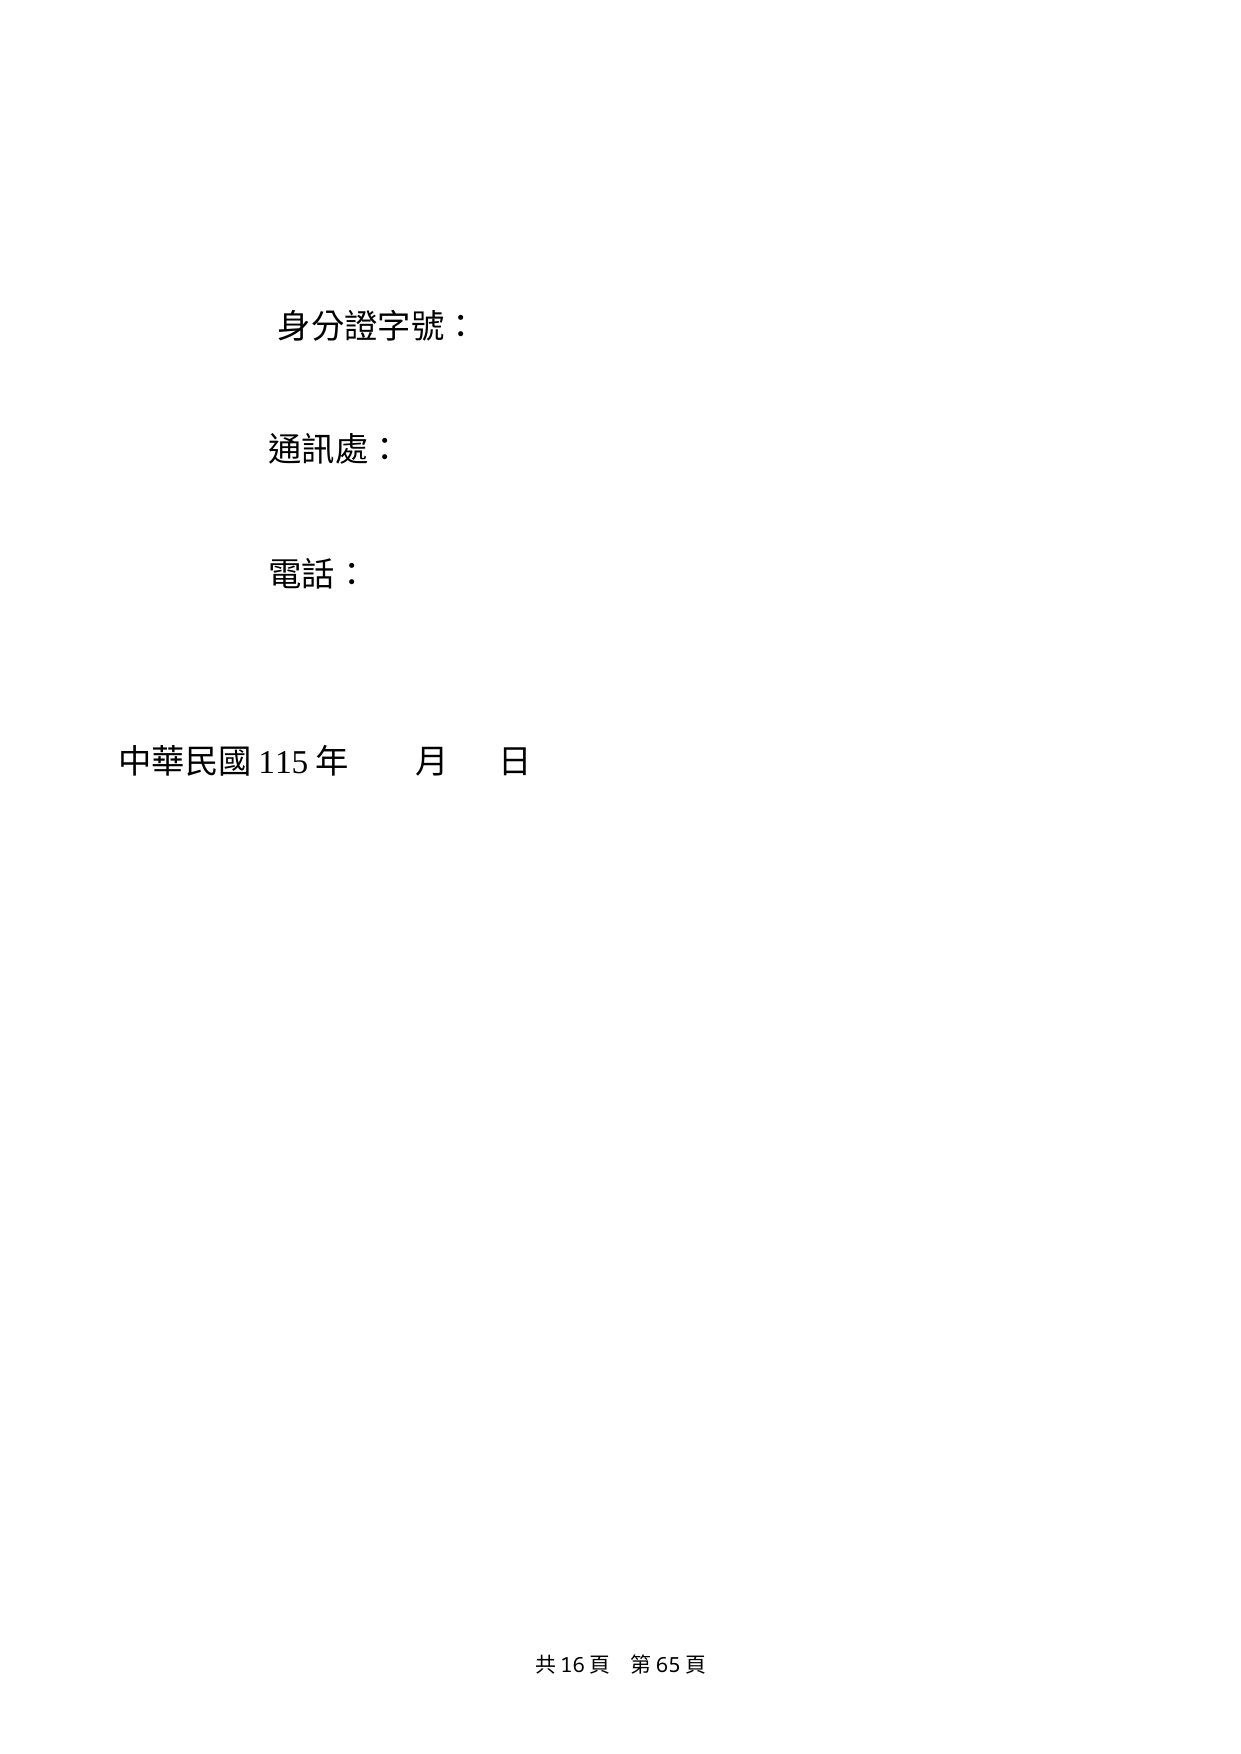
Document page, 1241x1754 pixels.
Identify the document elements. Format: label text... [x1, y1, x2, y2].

text 身分證字號： [118, 280, 1122, 343]
text 中華民國115年 月 日 [118, 718, 1122, 780]
text 通訊處： [118, 405, 1122, 468]
text 電話： [118, 530, 1122, 593]
